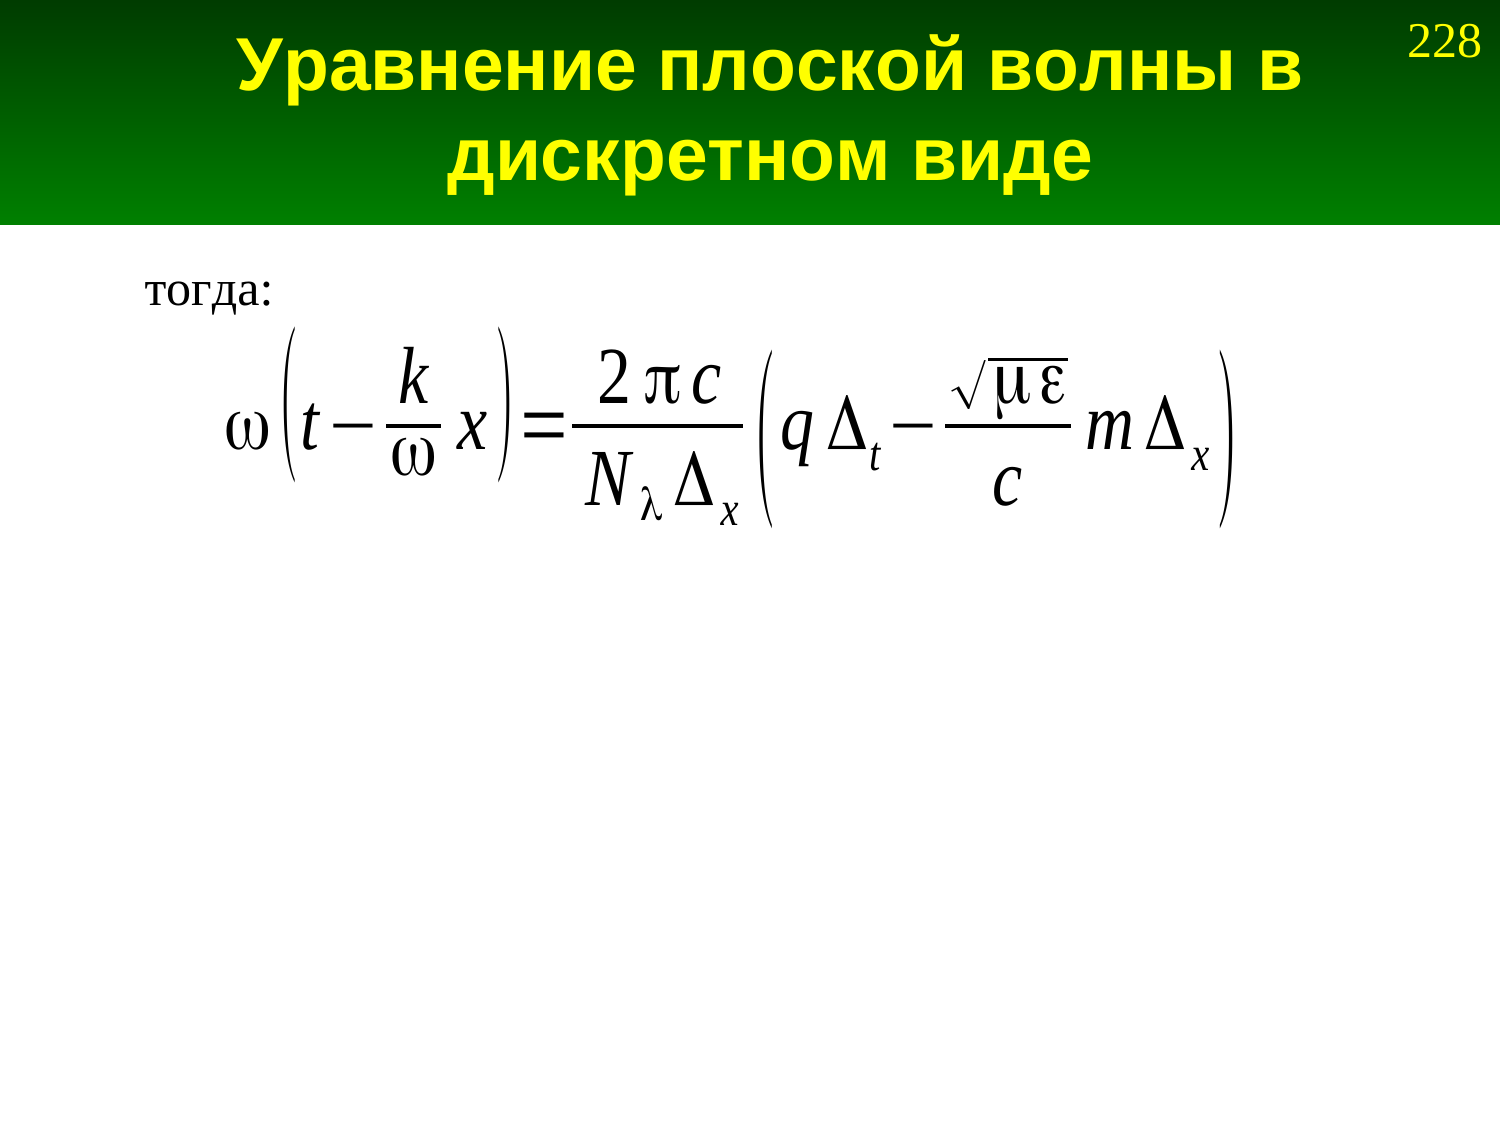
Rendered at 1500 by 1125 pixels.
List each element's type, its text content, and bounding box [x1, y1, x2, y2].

chart [207, 322, 1253, 537]
text_box тогда: [129, 248, 289, 323]
title Уравнение плоской волны в дискретном виде [100, 7, 1441, 204]
